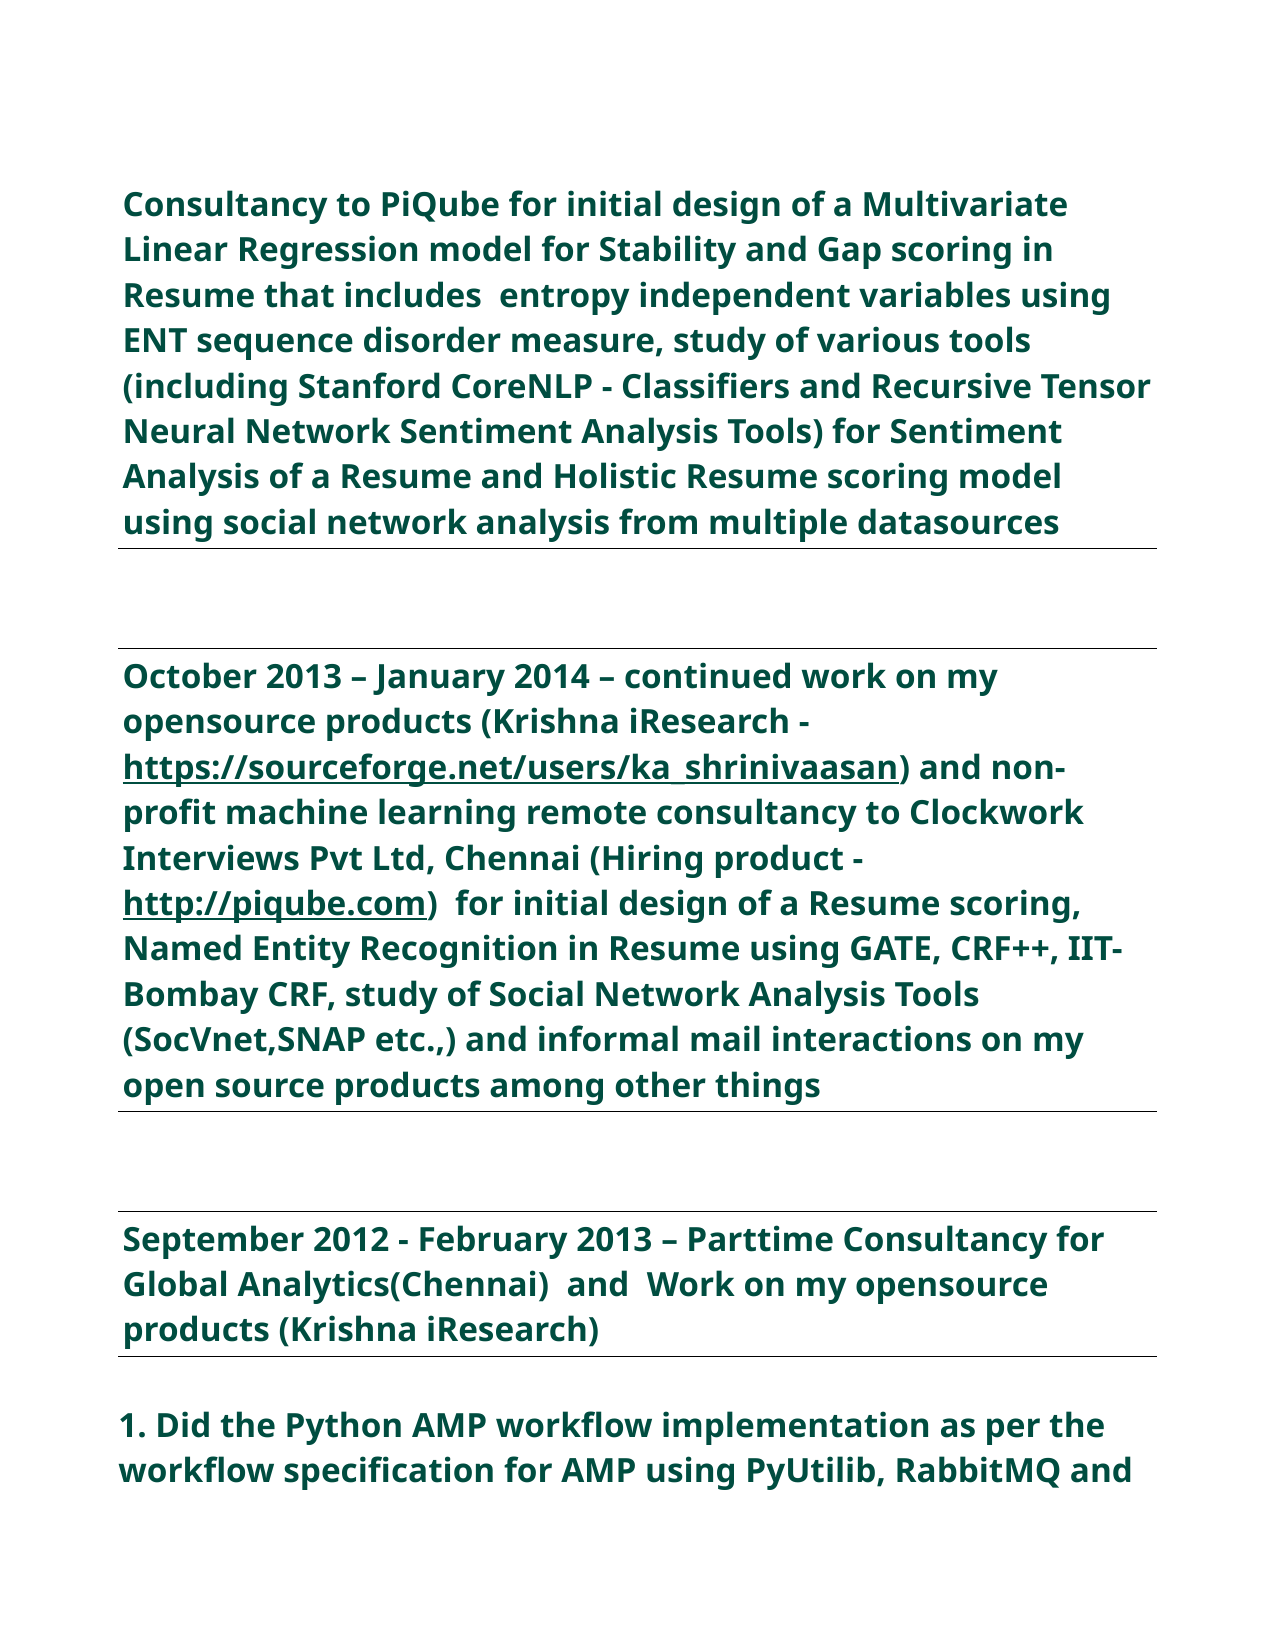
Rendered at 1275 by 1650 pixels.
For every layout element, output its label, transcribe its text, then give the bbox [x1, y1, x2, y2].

text September 2012 - February 2013 – Parttime Consultancy for Global Analytics(Chennai) and Work on my opensource products (Krishna iResearch) [118, 1212, 1157, 1356]
text 1. Did the Python AMP workflow implementation as per the workflow specification for AMP using PyUtilib, RabbitMQ and [118, 1401, 1157, 1492]
text October 2013 – January 2014 – continued work on my opensource products (Krishna iResearch - https://sourceforge.net/users/ka_shrinivaasan) and non-profit machine learning remote consultancy to Clockwork Interviews Pvt Ltd, Chennai (Hiring product - http://piqube.com) for initial design of a Resume scoring, Named Entity Recognition in Resume using GATE, CRF++, IIT-Bombay CRF, study of Social Network Analysis Tools (SocVnet,SNAP etc.,) and informal mail interactions on my open source products among other things [118, 649, 1157, 1111]
text Consultancy to PiQube for initial design of a Multivariate Linear Regression model for Stability and Gap scoring in Resume that includes entropy independent variables using ENT sequence disorder measure, study of various tools (including Stanford CoreNLP - Classifiers and Recursive Tensor Neural Network Sentiment Analysis Tools) for Sentiment Analysis of a Resume and Holistic Resume scoring model using social network analysis from multiple datasources [118, 176, 1157, 548]
